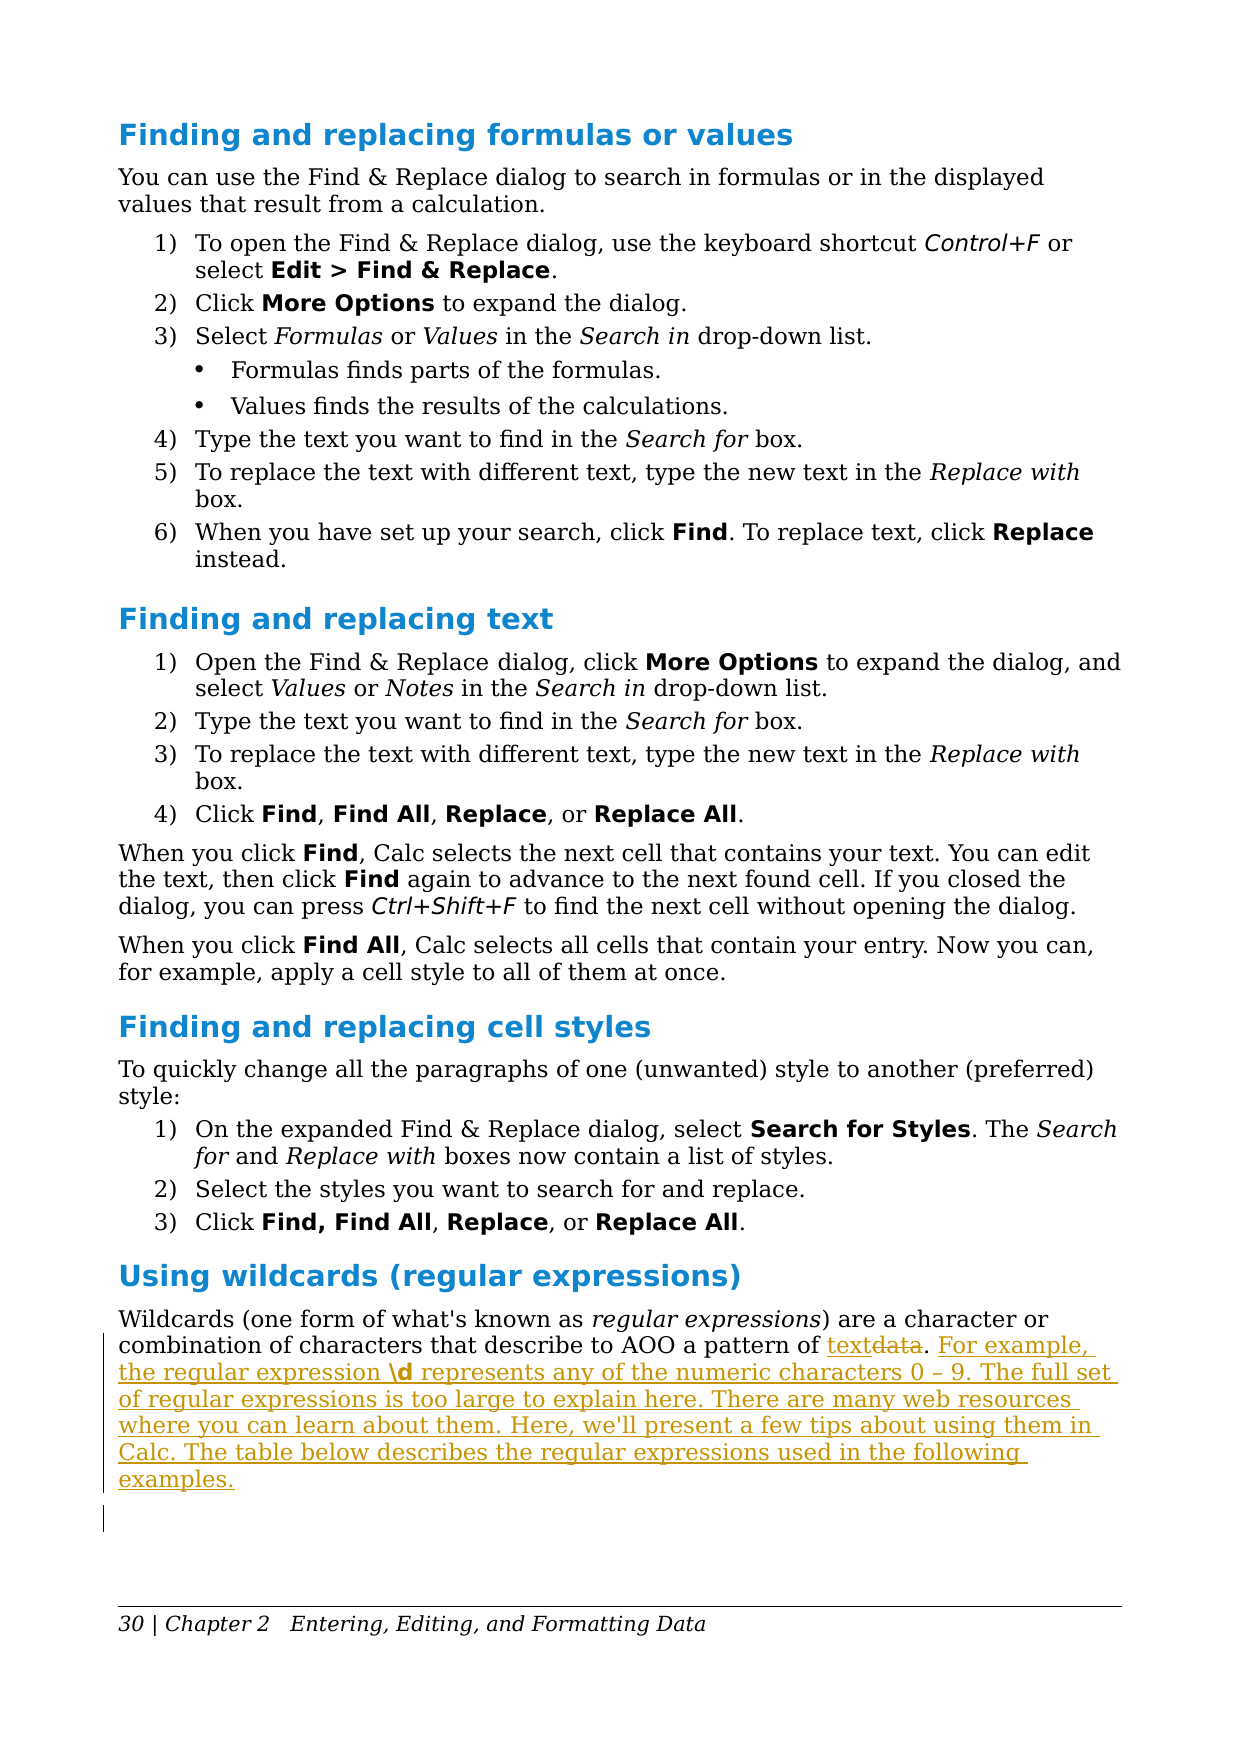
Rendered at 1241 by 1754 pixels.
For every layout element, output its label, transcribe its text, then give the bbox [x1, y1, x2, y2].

list Select the styles you want to search for and replace. [177, 1176, 1122, 1202]
text When you click Find, Calc selects the next cell that contains your text. You can edit the text, then click Find again to advance to the next found cell. If you closed the dialog, you can press Ctrl+Shift+F to find the next cell without opening the dialog. [118, 840, 1122, 920]
text You can use the Find & Replace dialog to search in formulas or in the displayed values that result from a calculation. [118, 164, 1122, 218]
subtitle Using wildcards (regular expressions) [118, 1259, 1122, 1293]
list When you have set up your search, click Find. To replace text, click Replace instead. [177, 519, 1122, 572]
list Open the Find & Replace dialog, click More Options to expand the dialog, and select Values or Notes in the Search in drop-down list. [177, 648, 1122, 702]
list Select Formulas or Values in the Search in drop-down list. [177, 323, 1122, 349]
subtitle Finding and replacing text [118, 602, 1122, 636]
list Values finds the results of the calculations. [192, 391, 1122, 420]
list To replace the text with different text, type the new text in the Replace with box. [177, 459, 1122, 513]
list Click More Options to expand the dialog. [177, 290, 1122, 317]
list Click Find, Find All, Replace, or Replace All. [177, 801, 1122, 827]
list Type the text you want to find in the Search for box. [177, 708, 1122, 735]
list Type the text you want to find in the Search for box. [177, 427, 1122, 453]
subtitle Finding and replacing cell styles [118, 1010, 1122, 1044]
list Click Find, Find All, Replace, or Replace All. [177, 1209, 1122, 1235]
list To replace the text with different text, type the new text in the Replace with box. [177, 741, 1122, 794]
list Formulas finds parts of the formulas. [192, 356, 1122, 385]
subtitle Finding and replacing formulas or values [118, 118, 1122, 152]
list To open the Find & Replace dialog, use the keyboard shortcut Control+F or select Edit > Find & Replace. [177, 230, 1122, 284]
text Wildcards (one form of what's known as regular expressions) are a character or combination of characters that describe to AOO a pattern of text. For example, the regular expression \d represents any of the numeric characters 0 – 9. The full set of regular expressions is too large to explain here. There are many web resources where you can learn about them. Here, we'll present a few tips about using them in Calc. The table below describes the regular expressions used in the following examples. [118, 1306, 1122, 1493]
text When you click Find All, Calc selects all cells that contain your entry. Now you can, for example, apply a cell style to all of them at once. [118, 932, 1122, 986]
list To quickly change all the paragraphs of one (unwanted) style to another (preferred) style: [118, 1056, 1122, 1110]
list On the expanded Find & Replace dialog, select Search for Styles. The Search for and Replace with boxes now contain a list of styles. [177, 1116, 1122, 1169]
